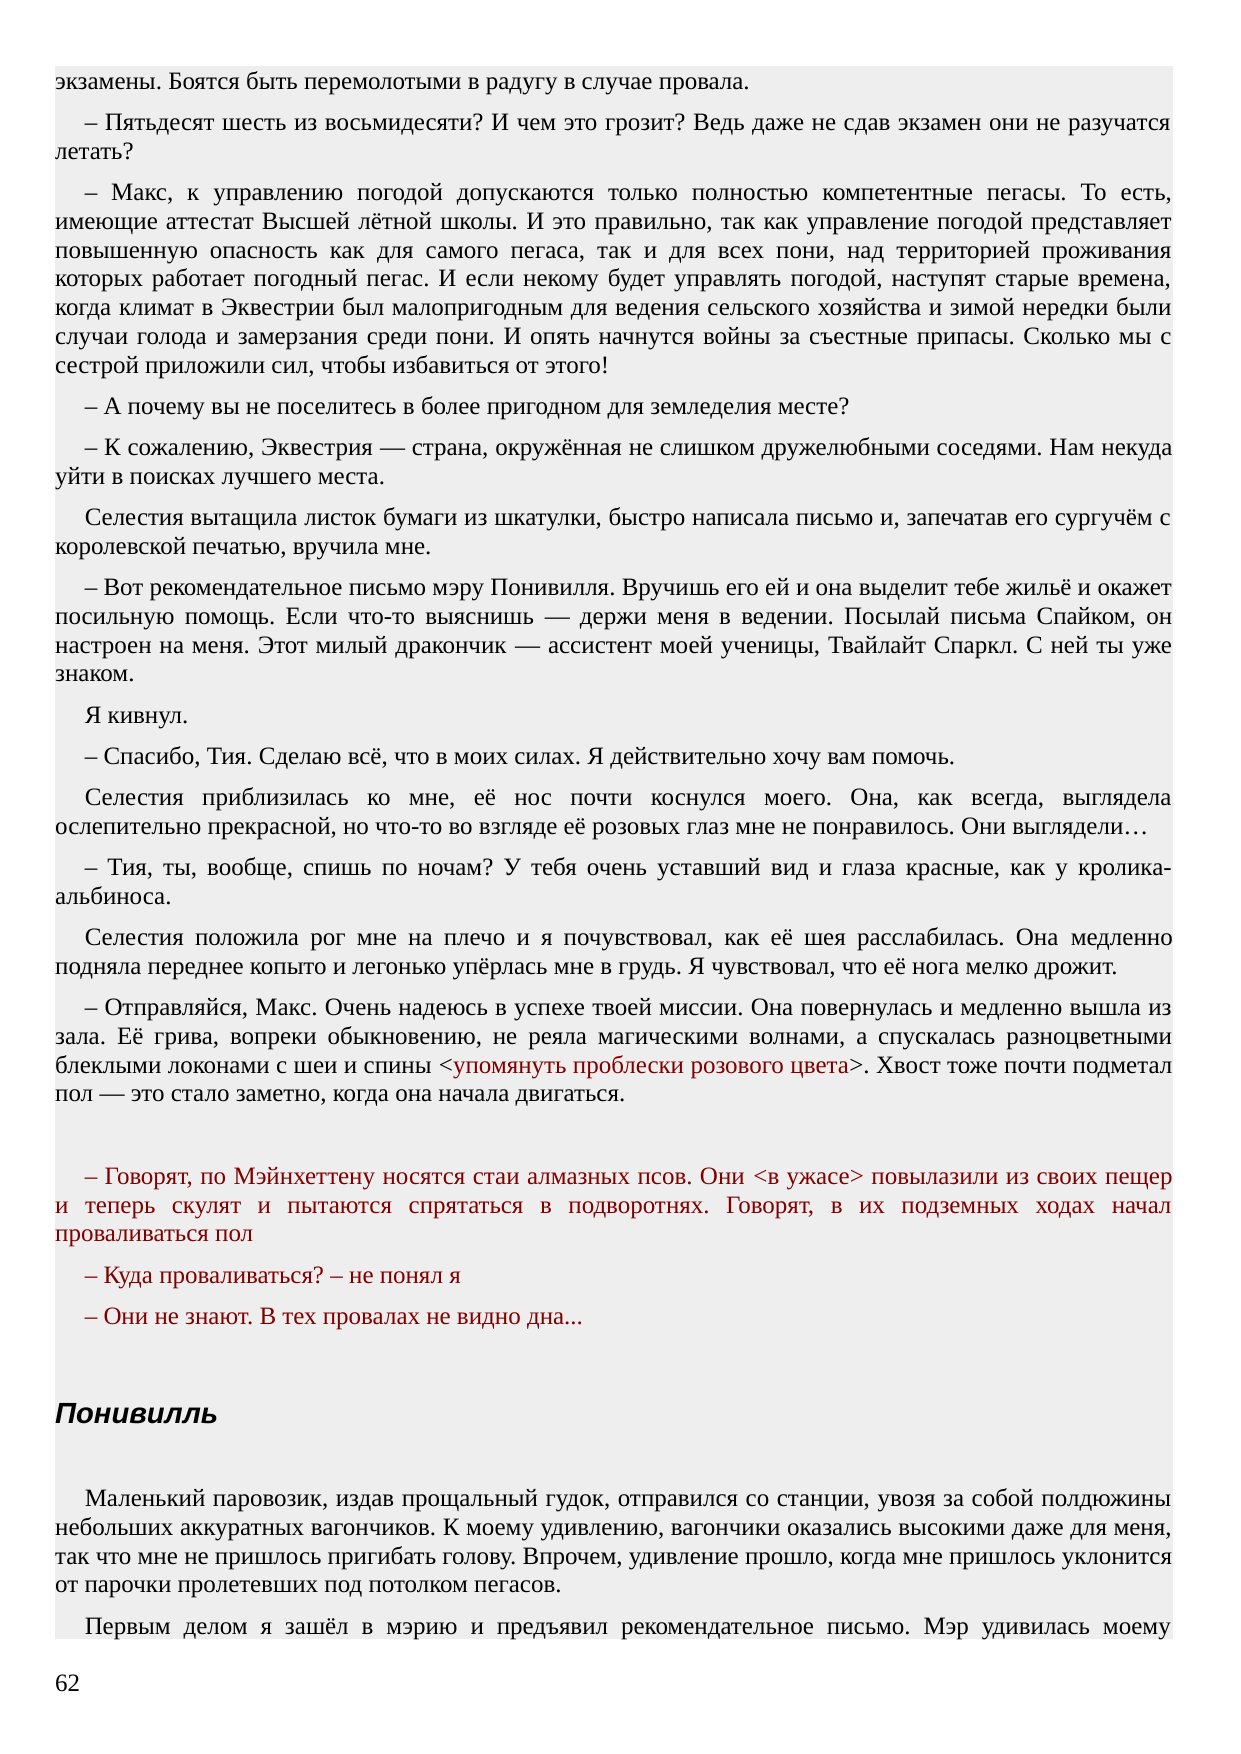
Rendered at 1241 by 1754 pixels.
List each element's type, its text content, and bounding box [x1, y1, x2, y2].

text Маленький паровозик, издав прощальный гудок, отправился со станции, увозя за собой полдюжины небольших аккуратных вагончиков. К моему удивлению, вагончики оказались высокими даже для меня, так что мне не пришлось пригибать голову. Впрочем, удивление прошло, когда мне пришлось уклонится от парочки пролетевших под потолком пегасов. [55, 1483, 1173, 1598]
text Селестия положила рог мне на плечо и я почувствовал, как её шея расслабилась. Она медленно подняла переднее копыто и легонько упёрлась мне в грудь. Я чувствовал, что её нога мелко дрожит. [55, 922, 1173, 980]
text – Вот рекомендательное письмо мэру Понивилля. Вручишь его ей и она выделит тебе жильё и окажет посильную помощь. Если что-то выяснишь — держи меня в ведении. Посылай письма Спайком, он настроен на меня. Этот милый дракончик — ассистент моей ученицы, Твайлайт Спаркл. С ней ты уже знаком. [55, 572, 1173, 687]
text – Куда проваливаться? – не понял я [55, 1260, 1173, 1288]
text Первым делом я зашёл в мэрию и предъявил рекомендательное письмо. Мэр удивилась моему [55, 1611, 1173, 1639]
text – Пятьдесят шесть из восьмидесяти? И чем это грозит? Ведь даже не сдав экзамен они не разучатся летать? [55, 107, 1173, 165]
text Селестия вытащила листок бумаги из шкатулки, быстро написала письмо и, запечатав его сургучём с королевской печатью, вручила мне. [55, 502, 1173, 560]
text – К сожалению, Эквестрия — страна, окружённая не слишком дружелюбными соседями. Нам некуда уйти в поисках лучшего места. [55, 432, 1173, 490]
text – А почему вы не поселитесь в более пригодном для земледелия месте? [55, 391, 1173, 420]
text экзамены. Боятся быть перемолотыми в радугу в случае провала. [55, 66, 1173, 95]
text – Тия, ты, вообще, спишь по ночам? У тебя очень уставший вид и глаза красные, как у кролика-альбиноса. [55, 852, 1173, 910]
text – Макс, к управлению погодой допускаются только полностью компетентные пегасы. То есть, имеющие аттестат Высшей лётной школы. И это правильно, так как управление погодой представляет повышенную опасность как для самого пегаса, так и для всех пони, над территорией проживания которых работает погодный пегас. И если некому будет управлять погодой, наступят старые времена, когда климат в Эквестрии был малопригодным для ведения сельского хозяйства и зимой нередки были случаи голода и замерзания среди пони. И опять начнутся войны за съестные припасы. Сколько мы с сестрой приложили сил, чтобы избавиться от этого! [55, 177, 1173, 378]
text – Отправляйся, Макс. Очень надеюсь в успехе твоей миссии. Она повернулась и медленно вышла из зала. Её грива, вопреки обыкновению, не реяла магическими волнами, а спускалась разноцветными блеклыми локонами с шеи и спины <упомянуть проблески розового цвета>. Хвост тоже почти подметал пол — это стало заметно, когда она начала двигаться. [55, 992, 1173, 1107]
text – Говорят, по Мэйнхеттену носятся стаи алмазных псов. Они <в ужасе> повылазили из своих пещер и теперь скулят и пытаются спрятаться в подворотнях. Говорят, в их подземных ходах начал проваливаться пол [55, 1161, 1173, 1247]
subtitle Понивилль [55, 1396, 1173, 1429]
text Селестия приблизилась ко мне, её нос почти коснулся моего. Она, как всегда, выглядела ослепительно прекрасной, но что-то во взгляде её розовых глаз мне не понравилось. Они выглядели… [55, 782, 1173, 840]
text – Спасибо, Тия. Сделаю всё, что в моих силах. Я действительно хочу вам помочь. [55, 741, 1173, 770]
text Я кивнул. [55, 700, 1173, 728]
text – Они не знают. В тех провалах не видно дна... [55, 1301, 1173, 1330]
